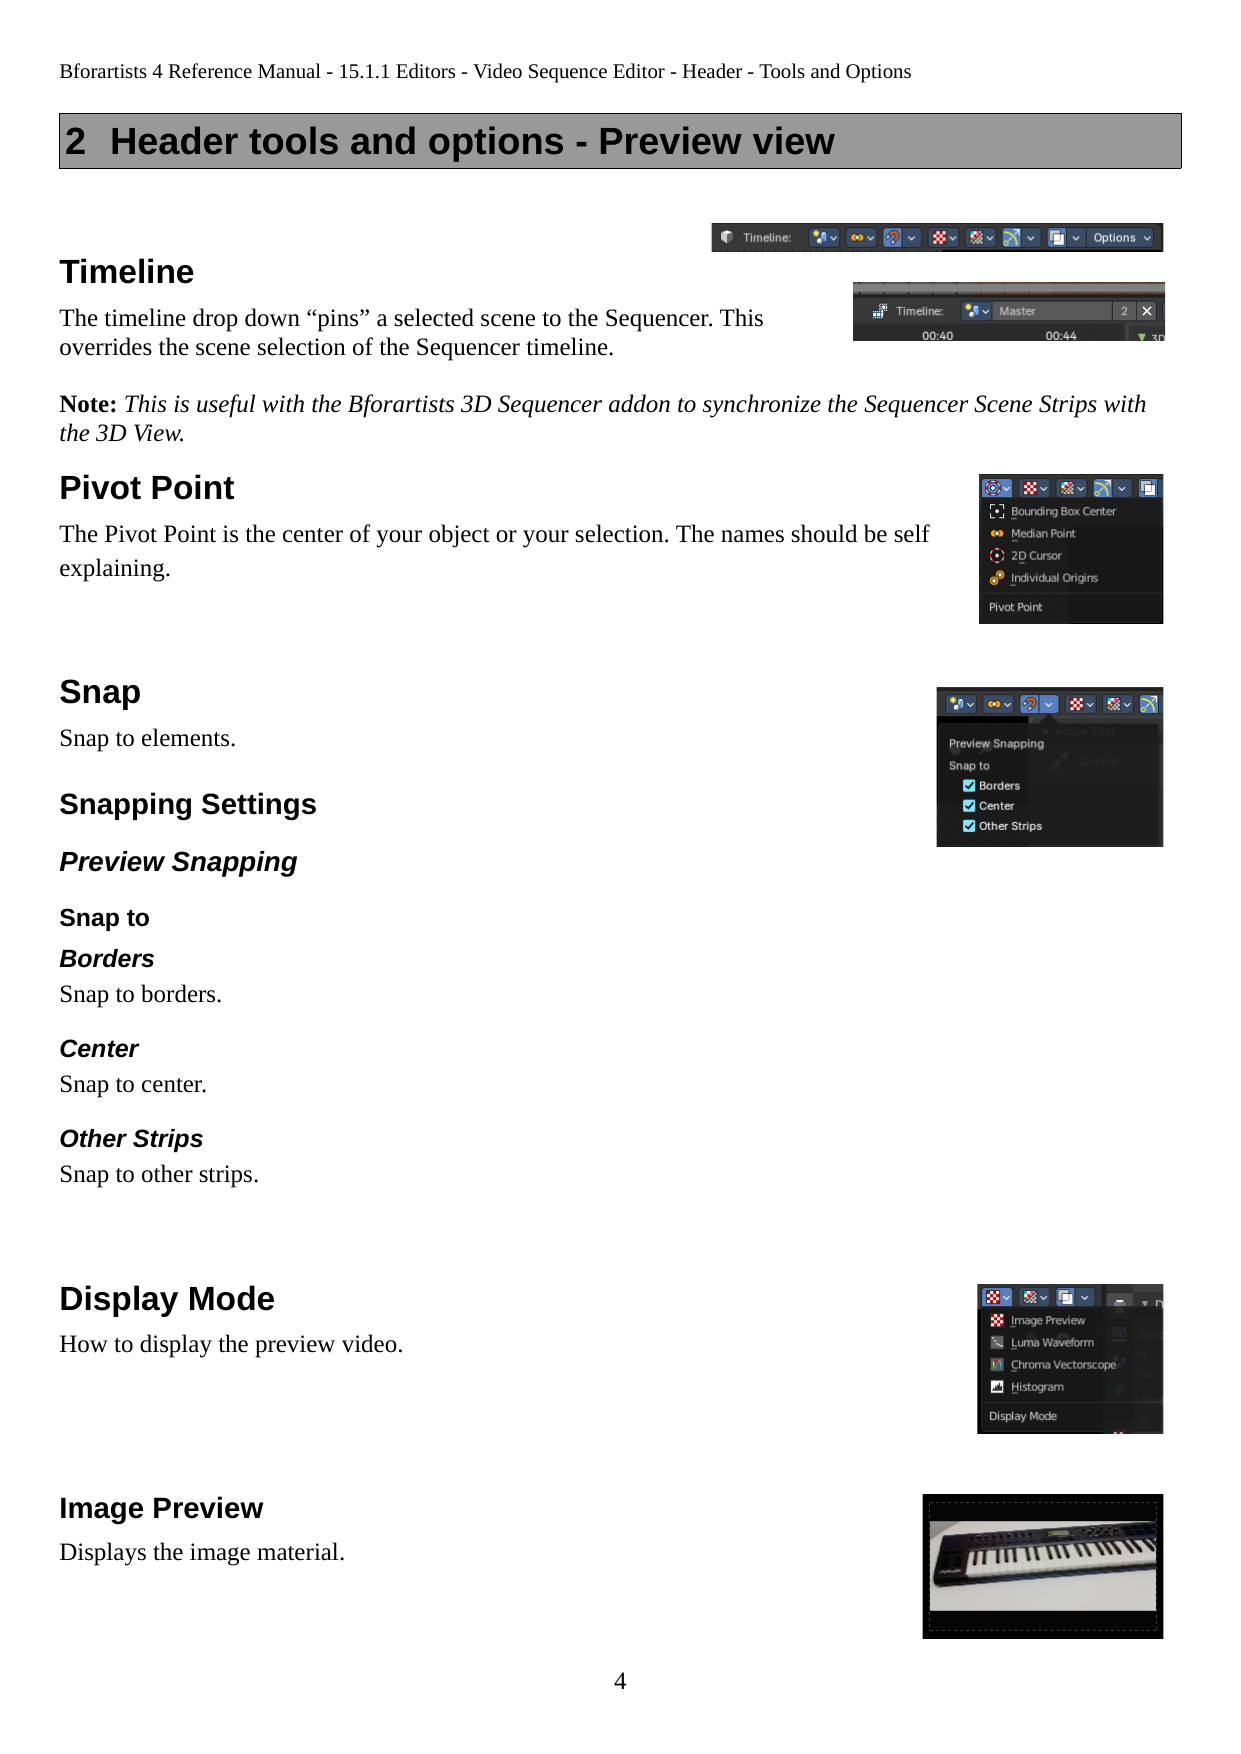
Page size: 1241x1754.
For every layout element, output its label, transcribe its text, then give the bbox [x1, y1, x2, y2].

picture [853, 282, 1166, 341]
picture [977, 1284, 1164, 1434]
text Displays the image material. [59, 1537, 922, 1566]
subtitle Other Strips [59, 1124, 1181, 1153]
subtitle Snapping Settings [59, 787, 936, 821]
subtitle Timeline [59, 252, 1181, 291]
table_header Header tools and options - Preview view [60, 114, 1181, 168]
text [1164, 723, 1181, 752]
text Snap to borders. [59, 979, 1181, 1007]
text The timeline drop down “pins” a selected scene to the Sequencer. This overrides the scene selection of the Sequencer timeline. [59, 303, 1181, 361]
text How to display the preview video. [59, 1329, 977, 1358]
text Snap to elements. [59, 723, 936, 752]
subtitle Borders [59, 944, 1181, 972]
picture [979, 474, 1164, 624]
subtitle [1164, 787, 1181, 821]
text Snap to other strips. [59, 1159, 1181, 1188]
picture [711, 223, 1164, 252]
picture [936, 687, 1164, 847]
subtitle Display Mode [59, 1278, 1181, 1317]
text Note: This is useful with the Bforartists 3D Sequencer addon to synchronize the Sequencer Scene Strips with the 3D View. [59, 389, 1181, 447]
picture [922, 1494, 1164, 1639]
subtitle Snap to [59, 903, 1181, 931]
subtitle Pivot Point [59, 468, 1181, 506]
subtitle Image Preview [59, 1491, 1181, 1525]
text The Pivot Point is the center of your object or your selection. The names should be self explaining. [59, 519, 979, 582]
text Snap to center. [59, 1069, 1181, 1098]
subtitle Preview Snapping [59, 846, 1181, 878]
subtitle Center [59, 1034, 1181, 1063]
subtitle Snap [59, 672, 1181, 711]
